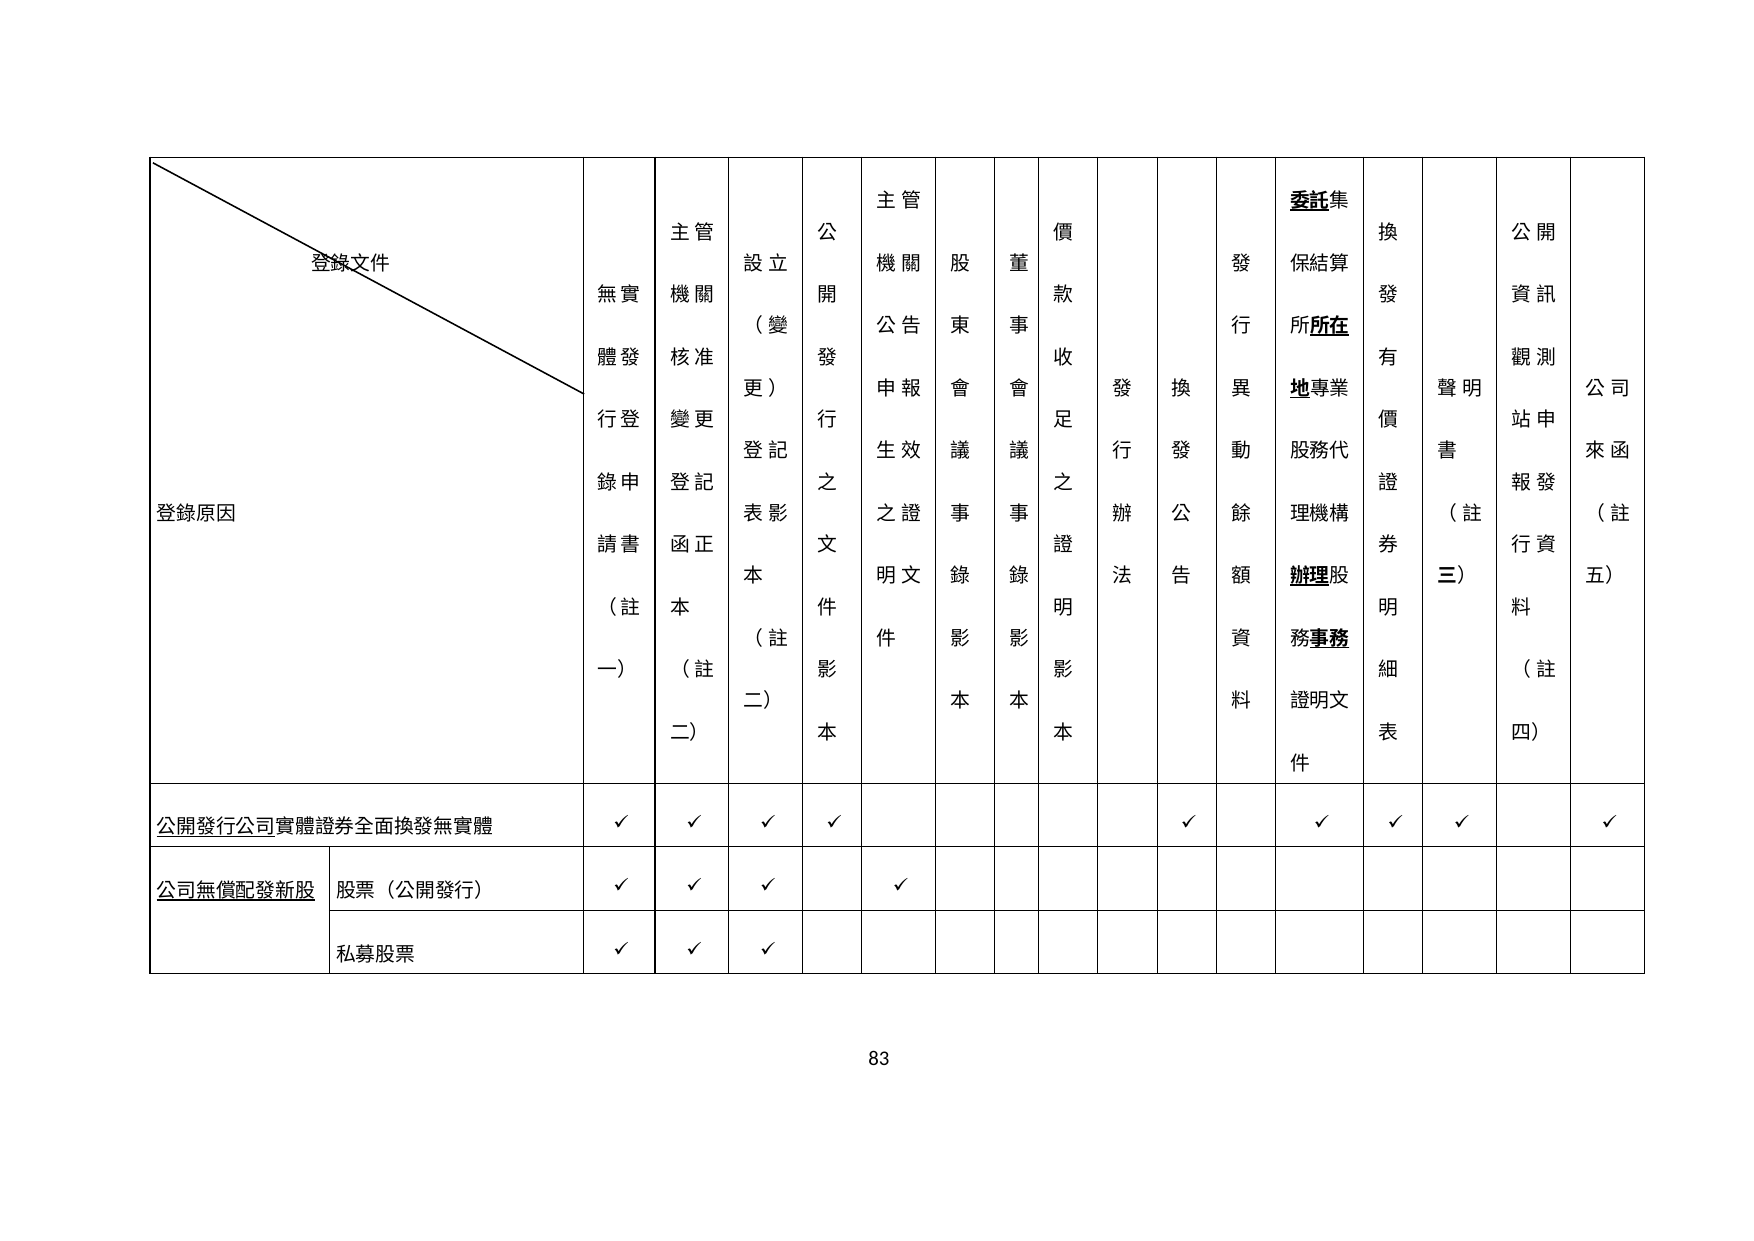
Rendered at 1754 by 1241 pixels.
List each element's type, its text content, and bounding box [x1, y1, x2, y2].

table_cell [1497, 911, 1570, 973]
table_cell [1039, 784, 1097, 846]
table_cell [1158, 911, 1216, 973]
table_header 公開發行之文件影本 [803, 158, 861, 783]
table_header 董事會議事錄影本 [995, 158, 1038, 783]
table_header 聲明書（註三） [1423, 158, 1496, 783]
table_cell  [1276, 784, 1363, 846]
table_cell  [729, 911, 802, 973]
table_cell [1098, 784, 1157, 846]
table_header 無實體發行登錄申請書（註一） [584, 158, 654, 783]
table_cell  [803, 784, 861, 846]
table_cell [1039, 847, 1097, 910]
table_cell [1098, 847, 1157, 910]
table_cell [803, 911, 861, 973]
table_header 設立（變更）登記表影本（註二） [729, 158, 802, 783]
table_cell 公司無償配發新股 [151, 847, 329, 973]
table_cell  [729, 847, 802, 910]
table_cell  [1364, 784, 1422, 846]
table_cell [1423, 847, 1496, 910]
table_cell  [656, 847, 728, 910]
table_header 委託集保結算所所在地專業股務代理機構辦理股務事務證明文件 [1276, 158, 1363, 783]
table_cell  [862, 847, 935, 910]
table_cell 公開發行公司實體證券全面換發無實體 [151, 784, 583, 846]
table_header 價款收足之證明影本 [1039, 158, 1097, 783]
table_cell  [1158, 784, 1216, 846]
table_cell 私募股票 [330, 911, 583, 973]
table_cell [1364, 847, 1422, 910]
table_cell [1571, 847, 1644, 910]
table_header 公開資訊觀測站申報發行資料（註四） [1497, 158, 1570, 783]
table_cell [1158, 847, 1216, 910]
table_header 主管機關公告申報生效之證明文件 [862, 158, 935, 783]
table_cell [1217, 847, 1275, 910]
table_cell [803, 847, 861, 910]
table_cell [936, 847, 994, 910]
table_cell [862, 784, 935, 846]
table_cell [1571, 911, 1644, 973]
table_cell  [584, 847, 654, 910]
table_header 登錄文件 登錄原因 [151, 158, 583, 783]
table_cell [1039, 911, 1097, 973]
table_cell [862, 911, 935, 973]
table_cell  [584, 911, 654, 973]
table_cell [1364, 911, 1422, 973]
table_cell [1423, 911, 1496, 973]
table_cell 股票（公開發行） [330, 847, 583, 910]
table_header 主管機關核准變更登記函正本（註二） [656, 158, 728, 783]
table_header 換發有價證券明細表 [1364, 158, 1422, 783]
table_cell [1098, 911, 1157, 973]
table_cell  [584, 784, 654, 846]
table_cell  [729, 784, 802, 846]
table_cell [1276, 911, 1363, 973]
table_cell  [1571, 784, 1644, 846]
table_cell [1217, 911, 1275, 973]
table_cell [1497, 784, 1570, 846]
table_cell [936, 784, 994, 846]
table_cell  [656, 784, 728, 846]
table_header 股東會議事錄影本 [936, 158, 994, 783]
table_header 發行辦法 [1098, 158, 1157, 783]
table_header 公司來函（註五） [1571, 158, 1644, 783]
table_cell [1497, 847, 1570, 910]
table_cell [936, 911, 994, 973]
table_header 發行異動餘額資料 [1217, 158, 1275, 783]
table_cell [995, 847, 1038, 910]
table_header 換發公告 [1158, 158, 1216, 783]
table_cell [995, 911, 1038, 973]
table_cell [1217, 784, 1275, 846]
table_cell  [656, 911, 728, 973]
table_cell [995, 784, 1038, 846]
table_cell [1276, 847, 1363, 910]
table_cell  [1423, 784, 1496, 846]
